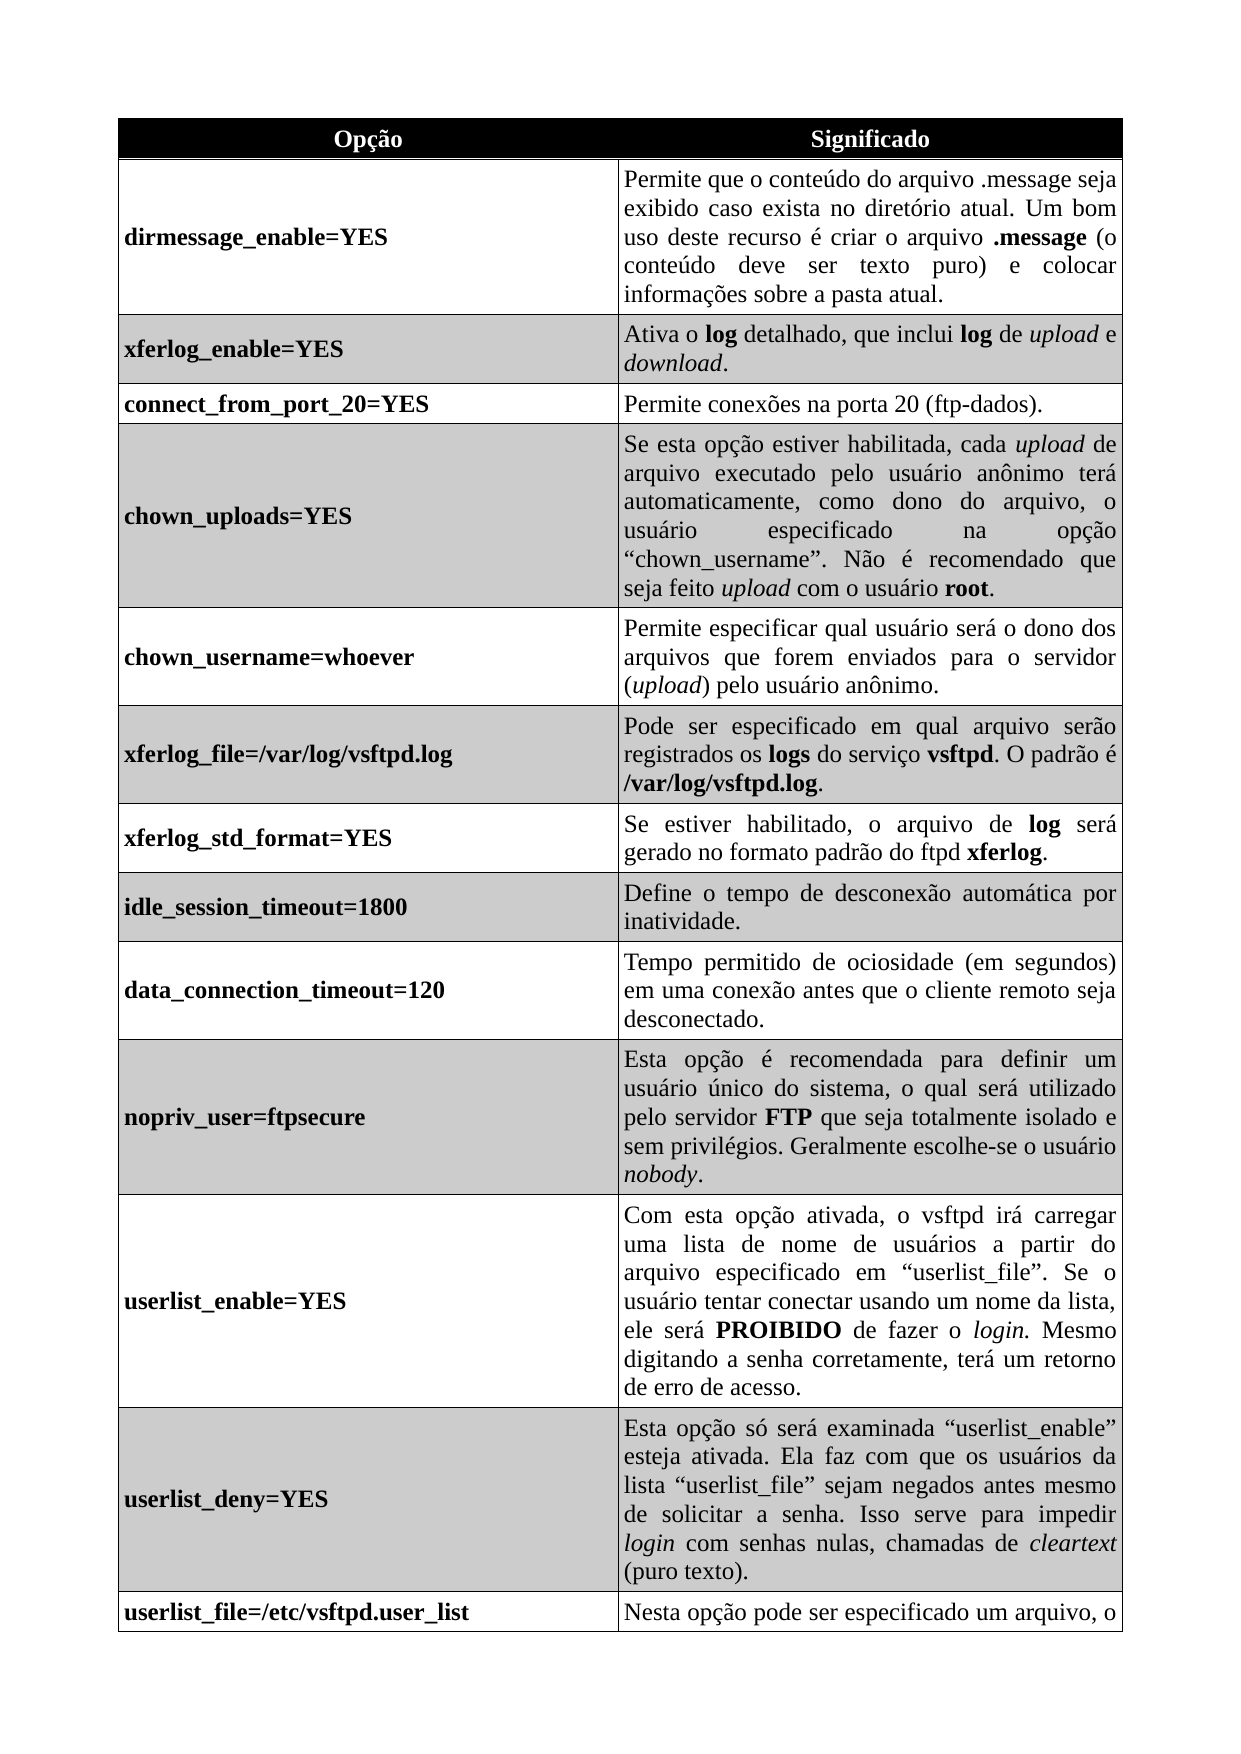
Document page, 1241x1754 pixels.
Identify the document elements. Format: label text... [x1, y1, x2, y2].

table_cell Permite que o conteúdo do arquivo .message seja exibido caso exista no diretório atual. Um bom uso deste recurso é criar o arquivo .message (o conteúdo deve ser texto puro) e colocar informações sobre a pasta atual. [619, 160, 1122, 314]
table_cell Com esta opção ativada, o vsftpd irá carregar uma lista de nome de usuários a partir do arquivo especificado em “userlist_file”. Se o usuário tentar conectar usando um nome da lista, ele será PROIBIDO de fazer o login. Mesmo digitando a senha corretamente, terá um retorno de erro de acesso. [619, 1195, 1122, 1407]
table_cell xferlog_std_format=YES [119, 804, 618, 872]
table_cell xferlog_file=/var/log/vsftpd.log [119, 706, 618, 803]
table_cell data_connection_timeout=120 [119, 942, 618, 1039]
table_cell Pode ser especificado em qual arquivo serão registrados os logs do serviço vsftpd. O padrão é /var/log/vsftpd.log. [619, 706, 1122, 803]
table_cell connect_from_port_20=YES [119, 384, 618, 423]
table_cell userlist_file=/etc/vsftpd.user_list [119, 1592, 618, 1631]
table_cell Define o tempo de desconexão automática por inatividade. [619, 873, 1122, 941]
table_cell dirmessage_enable=YES [119, 160, 618, 314]
table_cell chown_username=whoever [119, 608, 618, 705]
table_cell idle_session_timeout=1800 [119, 873, 618, 941]
table_cell Permite conexões na porta 20 (ftp-dados). [619, 384, 1122, 423]
table_cell userlist_deny=YES [119, 1408, 618, 1591]
table_cell Permite especificar qual usuário será o dono dos arquivos que forem enviados para o servidor (upload) pelo usuário anônimo. [619, 608, 1122, 705]
table_cell Nesta opção pode ser especificado um arquivo, o [619, 1592, 1122, 1631]
table_cell Esta opção só será examinada “userlist_enable” esteja ativada. Ela faz com que os usuários da lista “userlist_file” sejam negados antes mesmo de solicitar a senha. Isso serve para impedir login com senhas nulas, chamadas de cleartext (puro texto). [619, 1408, 1122, 1591]
table_cell chown_uploads=YES [119, 424, 618, 607]
table_cell Ativa o log detalhado, que inclui log de upload e download. [619, 315, 1122, 383]
table_header Significado [618, 119, 1122, 158]
table_cell Se esta opção estiver habilitada, cada upload de arquivo executado pelo usuário anônimo terá automaticamente, como dono do arquivo, o usuário especificado na opção “chown_username”. Não é recomendado que seja feito upload com o usuário root. [619, 424, 1122, 607]
table_cell Se estiver habilitado, o arquivo de log será gerado no formato padrão do ftpd xferlog. [619, 804, 1122, 872]
table_cell xferlog_enable=YES [119, 315, 618, 383]
table_cell Esta opção é recomendada para definir um usuário único do sistema, o qual será utilizado pelo servidor FTP que seja totalmente isolado e sem privilégios. Geralmente escolhe-se o usuário nobody. [619, 1040, 1122, 1194]
table_cell nopriv_user=ftpsecure [119, 1040, 618, 1194]
table_header Opção [119, 119, 618, 158]
table_cell userlist_enable=YES [119, 1195, 618, 1407]
table_cell Tempo permitido de ociosidade (em segundos) em uma conexão antes que o cliente remoto seja desconectado. [619, 942, 1122, 1039]
